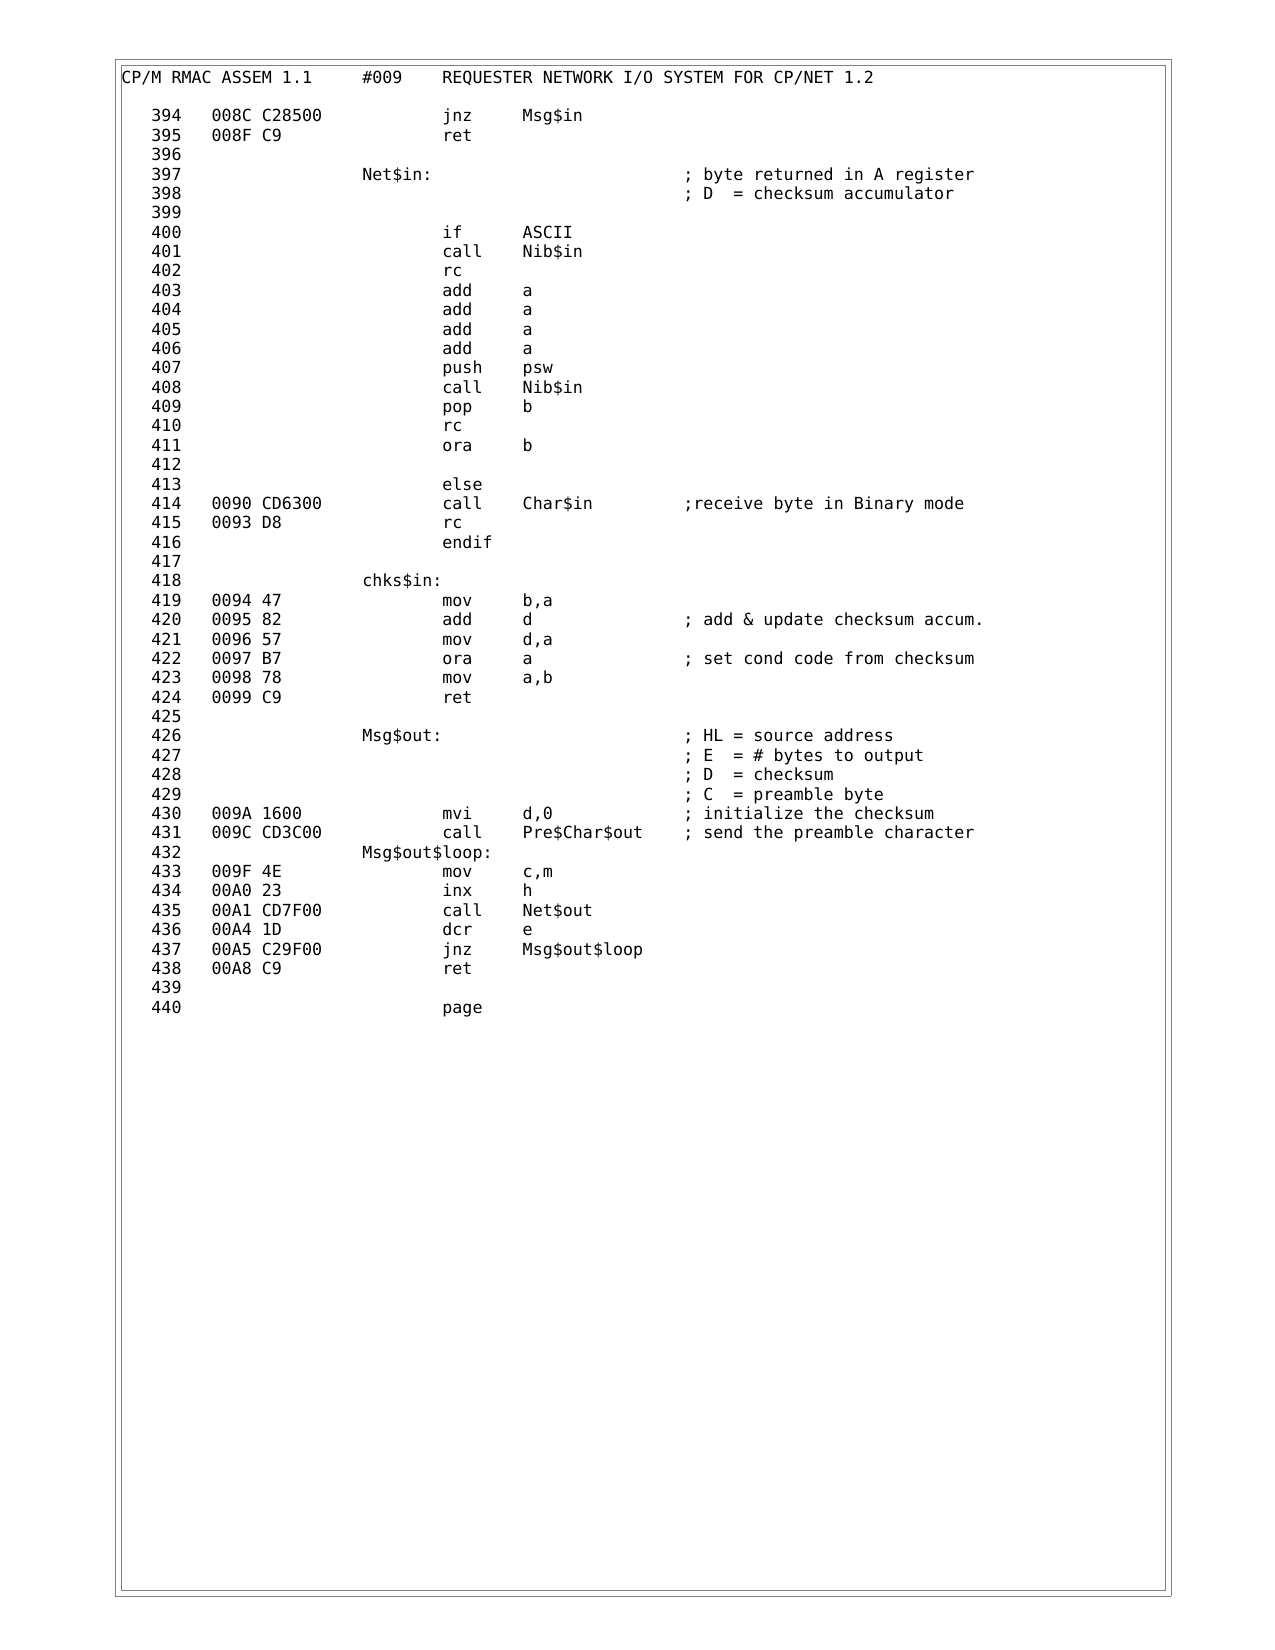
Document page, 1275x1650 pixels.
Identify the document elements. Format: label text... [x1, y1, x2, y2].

table_cell CP/M RMAC ASSEM 1.1 #009 REQUESTER NETWORK I/O SYSTEM FOR CP/NET 1.2 394 008C C28500 jnz Msg$in 395 008F C9 ret 396 397 Net$in: ; byte returned in A register 398 ; D = checksum accumulator 399 400 if ASCII 401 call Nib$in 402 rc 403 add a 404 add a 405 add a 406 add a 407 push psw 408 call Nib$in 409 pop b 410 rc 411 ora b 412 413 else 414 0090 CD6300 call Char$in ;receive byte in Binary mode 415 0093 D8 rc 416 endif 417 418 chks$in: 419 0094 47 mov b,a 420 0095 82 add d ; add & update checksum accum. 421 0096 57 mov d,a 422 0097 B7 ora a ; set cond code from checksum 423 0098 78 mov a,b 424 0099 C9 ret 425 426 Msg$out: ; HL = source address 427 ; E = # bytes to output 428 ; D = checksum 429 ; C = preamble byte 430 009A 1600 mvi d,0 ; initialize the checksum 431 009C CD3C00 call Pre$Char$out ; send the preamble character 432 Msg$out$loop: 433 009F 4E mov c,m 434 00A0 23 inx h 435 00A1 CD7F00 call Net$out 436 00A4 1D dcr e 437 00A5 C29F00 jnz Msg$out$loop 438 00A8 C9 ret 439 440 page [118, 60, 1168, 1590]
